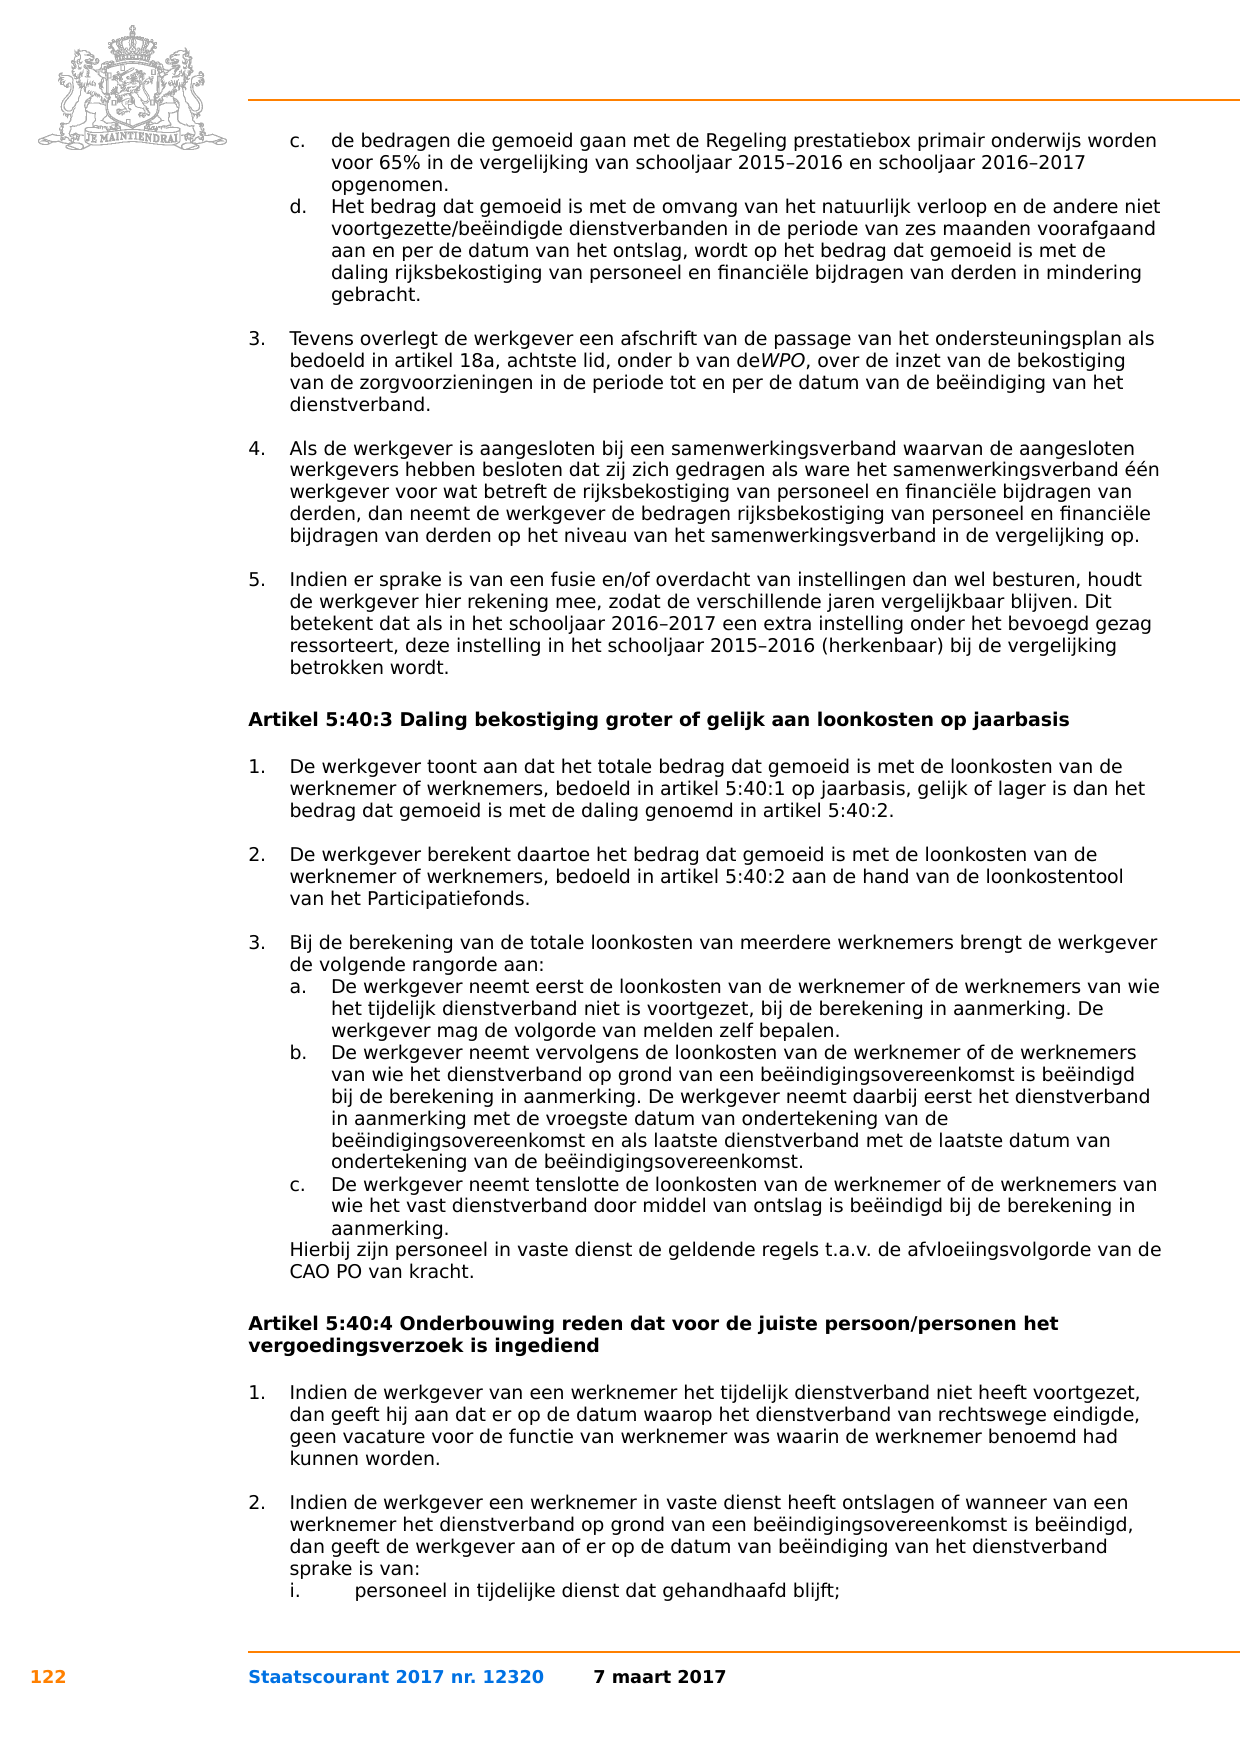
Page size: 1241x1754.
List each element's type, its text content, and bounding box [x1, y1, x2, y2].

text 5. Indien er sprake is van een fusie en/of overdacht van instellingen dan wel besturen, houdt de werkgever hier rekening mee, zodat de verschillende jaren vergelijkbaar blijven. Dit betekent dat als in het schooljaar 2016–2017 een extra instelling onder het bevoegd gezag ressorteert, deze instelling in het schooljaar 2015–2016 (herkenbaar) bij de vergelijking betrokken wordt. [248, 569, 1163, 679]
text 3. Tevens overlegt de werkgever een afschrift van de passage van het ondersteuningsplan als bedoeld in artikel 18a, achtste lid, onder b van deWPO, over de inzet van de bekostiging van de zorgvoorzieningen in de periode tot en per de datum van de beëindiging van het dienstverband. [248, 328, 1163, 416]
text d. Het bedrag dat gemoeid is met de omvang van het natuurlijk verloop en de andere niet voortgezette/beëindigde dienstverbanden in de periode van zes maanden voorafgaand aan en per de datum van het ontslag, wordt op het bedrag dat gemoeid is met de daling rijksbekostiging van personeel en financiële bijdragen van derden in mindering gebracht. [289, 196, 1163, 306]
text 2. Indien de werkgever een werknemer in vaste dienst heeft ontslagen of wanneer van een werknemer het dienstverband op grond van een beëindigingsovereenkomst is beëindigd, dan geeft de werkgever aan of er op de datum van beëindiging van het dienstverband sprake is van: [248, 1492, 1163, 1580]
text c. de bedragen die gemoeid gaan met de Regeling prestatiebox primair onderwijs worden voor 65% in de vergelijking van schooljaar 2015–2016 en schooljaar 2016–2017 opgenomen. [289, 130, 1163, 196]
text b. De werkgever neemt vervolgens de loonkosten van de werknemer of de werknemers van wie het dienstverband op grond van een beëindigingsovereenkomst is beëindigd bij de berekening in aanmerking. De werkgever neemt daarbij eerst het dienstverband in aanmerking met de vroegste datum van ondertekening van de beëindigingsovereenkomst en als laatste dienstverband met de laatste datum van ondertekening van de beëindigingsovereenkomst. [289, 1042, 1163, 1173]
text 3. Bij de berekening van de totale loonkosten van meerdere werknemers brengt de werkgever de volgende rangorde aan: [248, 932, 1163, 976]
subtitle Artikel 5:40:3 Daling bekostiging groter of gelijk aan loonkosten op jaarbasis [248, 709, 1163, 731]
text i. personeel in tijdelijke dienst dat gehandhaafd blijft; [289, 1580, 1163, 1602]
text 4. Als de werkgever is aangesloten bij een samenwerkingsverband waarvan de aangesloten werkgevers hebben besloten dat zij zich gedragen als ware het samenwerkingsverband één werkgever voor wat betreft de rijksbekostiging van personeel en financiële bijdragen van derden, dan neemt de werkgever de bedragen rijksbekostiging van personeel en financiële bijdragen van derden op het niveau van het samenwerkingsverband in de vergelijking op. [248, 437, 1163, 547]
subtitle Artikel 5:40:4 Onderbouwing reden dat voor de juiste persoon/personen het vergoedingsverzoek is ingediend [248, 1313, 1163, 1357]
picture [38, 25, 227, 150]
text a. De werkgever neemt eerst de loonkosten van de werknemer of de werknemers van wie het tijdelijk dienstverband niet is voortgezet, bij de berekening in aanmerking. De werkgever mag de volgorde van melden zelf bepalen. [289, 976, 1163, 1042]
text Hierbij zijn personeel in vaste dienst de geldende regels t.a.v. de afvloeiingsvolgorde van de CAO PO van kracht. [289, 1239, 1163, 1283]
text 1. De werkgever toont aan dat het totale bedrag dat gemoeid is met de loonkosten van de werknemer of werknemers, bedoeld in artikel 5:40:1 op jaarbasis, gelijk of lager is dan het bedrag dat gemoeid is met de daling genoemd in artikel 5:40:2. [248, 756, 1163, 822]
text 1. Indien de werkgever van een werknemer het tijdelijk dienstverband niet heeft voortgezet, dan geeft hij aan dat er op de datum waarop het dienstverband van rechtswege eindigde, geen vacature voor de functie van werknemer was waarin de werknemer benoemd had kunnen worden. [248, 1382, 1163, 1470]
text 2. De werkgever berekent daartoe het bedrag dat gemoeid is met de loonkosten van de werknemer of werknemers, bedoeld in artikel 5:40:2 aan de hand van de loonkostentool van het Participatiefonds. [248, 844, 1163, 910]
text c. De werkgever neemt tenslotte de loonkosten van de werknemer of de werknemers van wie het vast dienstverband door middel van ontslag is beëindigd bij de berekening in aanmerking. [289, 1173, 1163, 1239]
